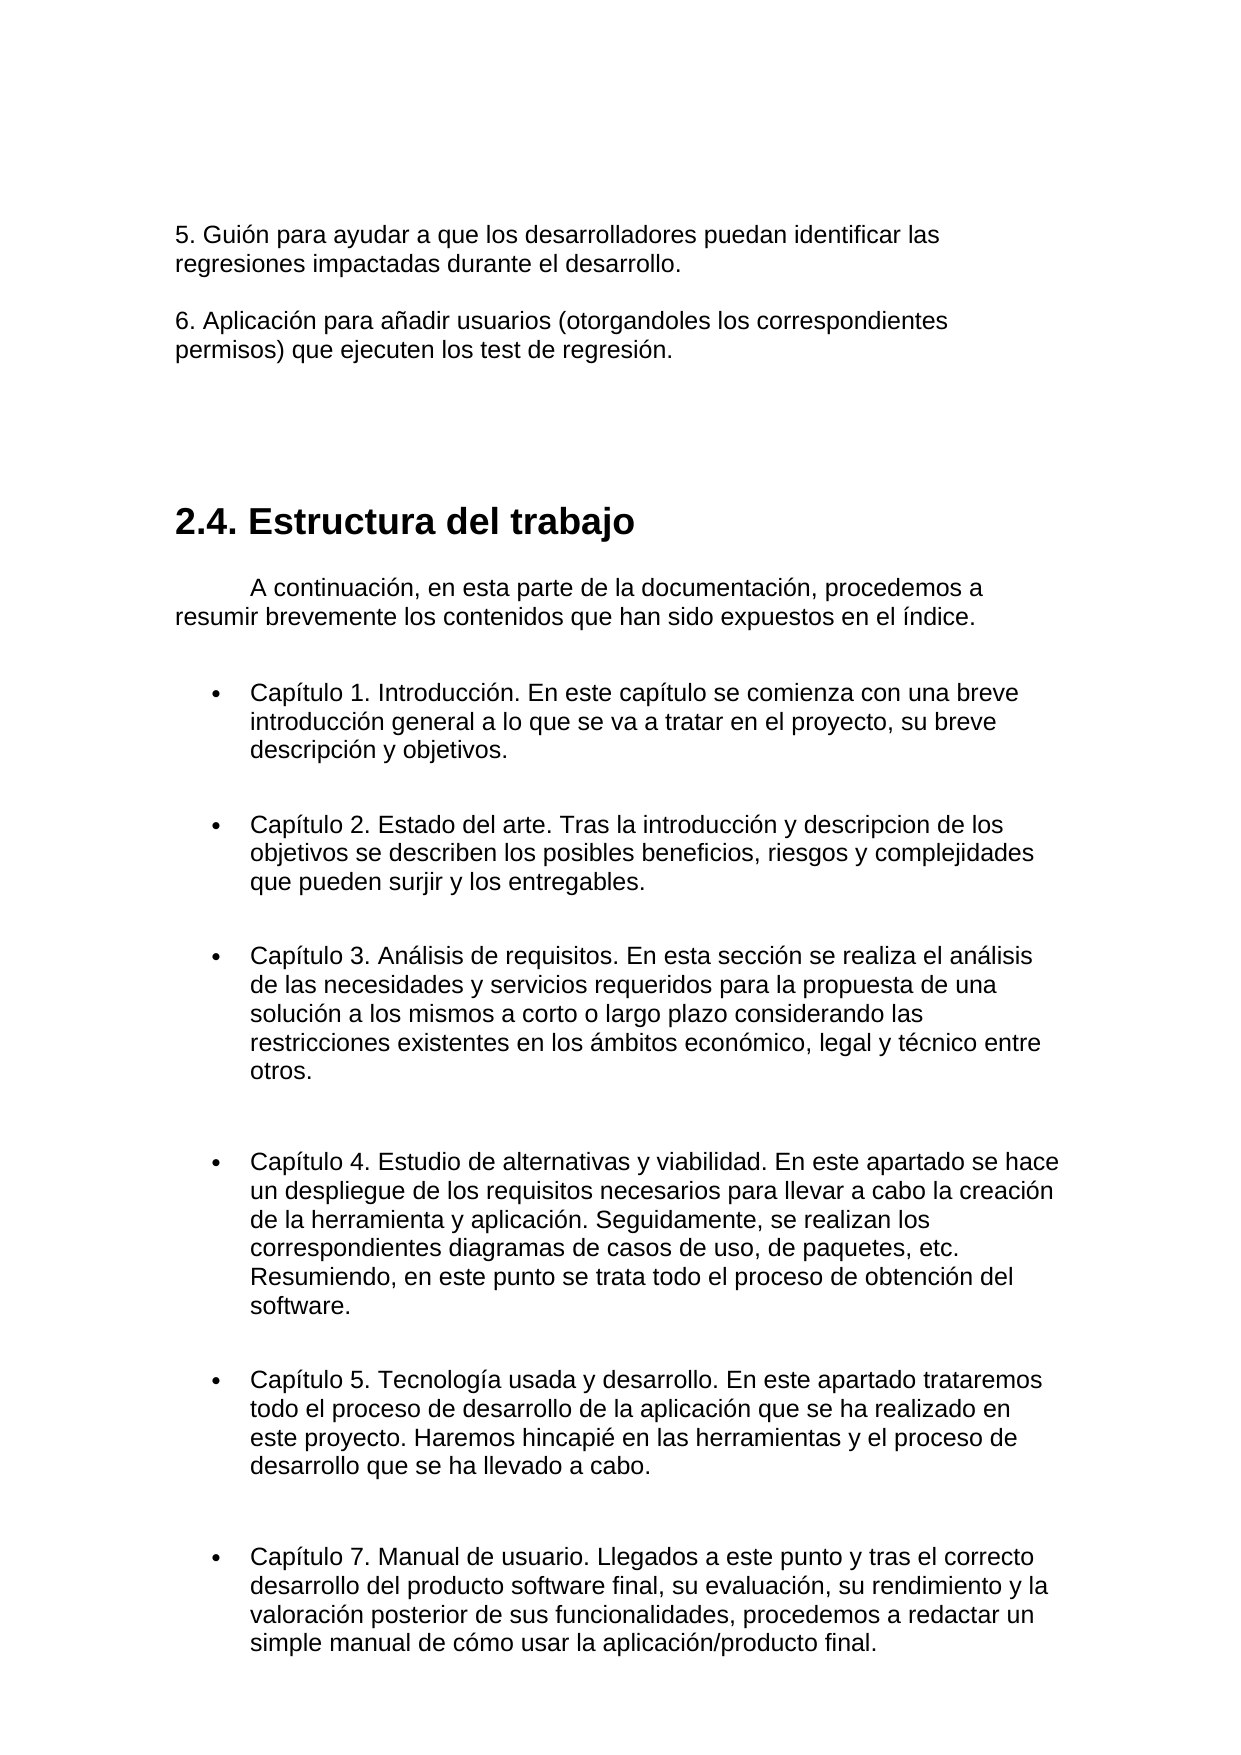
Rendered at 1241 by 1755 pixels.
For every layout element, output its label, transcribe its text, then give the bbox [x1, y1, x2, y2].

subtitle 2.4. Estructura del trabajo [175, 499, 1065, 543]
list Capítulo 3. Análisis de requisitos. En esta sección se realiza el análisis de las necesidades y servicios requeridos para la propuesta de una solución a los mismos a corto o largo plazo considerando las restricciones existentes en los ámbitos económico, legal y técnico entre otros. [212, 941, 1065, 1085]
list Capítulo 2. Estado del arte. Tras la introducción y descripcion de los objetivos se describen los posibles beneficios, riesgos y complejidades que pueden surjir y los entregables. [212, 809, 1065, 896]
list Capítulo 5. Tecnología usada y desarrollo. En este apartado trataremos todo el proceso de desarrollo de la aplicación que se ha realizado en este proyecto. Haremos hincapié en las herramientas y el proceso de desarrollo que se ha llevado a cabo. [212, 1365, 1065, 1480]
list Capítulo 1. Introducción. En este capítulo se comienza con una breve introducción general a lo que se va a tratar en el proyecto, su breve descripción y objetivos. [212, 678, 1065, 764]
text 6. Aplicación para añadir usuarios (otorgandoles los correspondientes permisos) que ejecuten los test de regresión. [175, 306, 1065, 364]
text A continuación, en esta parte de la documentación, procedemos a resumir brevemente los contenidos que han sido expuestos en el índice. [175, 573, 1065, 631]
list Capítulo 7. Manual de usuario. Llegados a este punto y tras el correcto desarrollo del producto software final, su evaluación, su rendimiento y la valoración posterior de sus funcionalidades, procedemos a redactar un simple manual de cómo usar la aplicación/producto final. [212, 1542, 1065, 1657]
list Capítulo 4. Estudio de alternativas y viabilidad. En este apartado se hace un despliegue de los requisitos necesarios para llevar a cabo la creación de la herramienta y aplicación. Seguidamente, se realizan los correspondientes diagramas de casos de uso, de paquetes, etc. Resumiendo, en este punto se trata todo el proceso de obtención del software. [212, 1147, 1065, 1319]
text 5. Guión para ayudar a que los desarrolladores puedan identificar las regresiones impactadas durante el desarrollo. [175, 220, 1065, 277]
